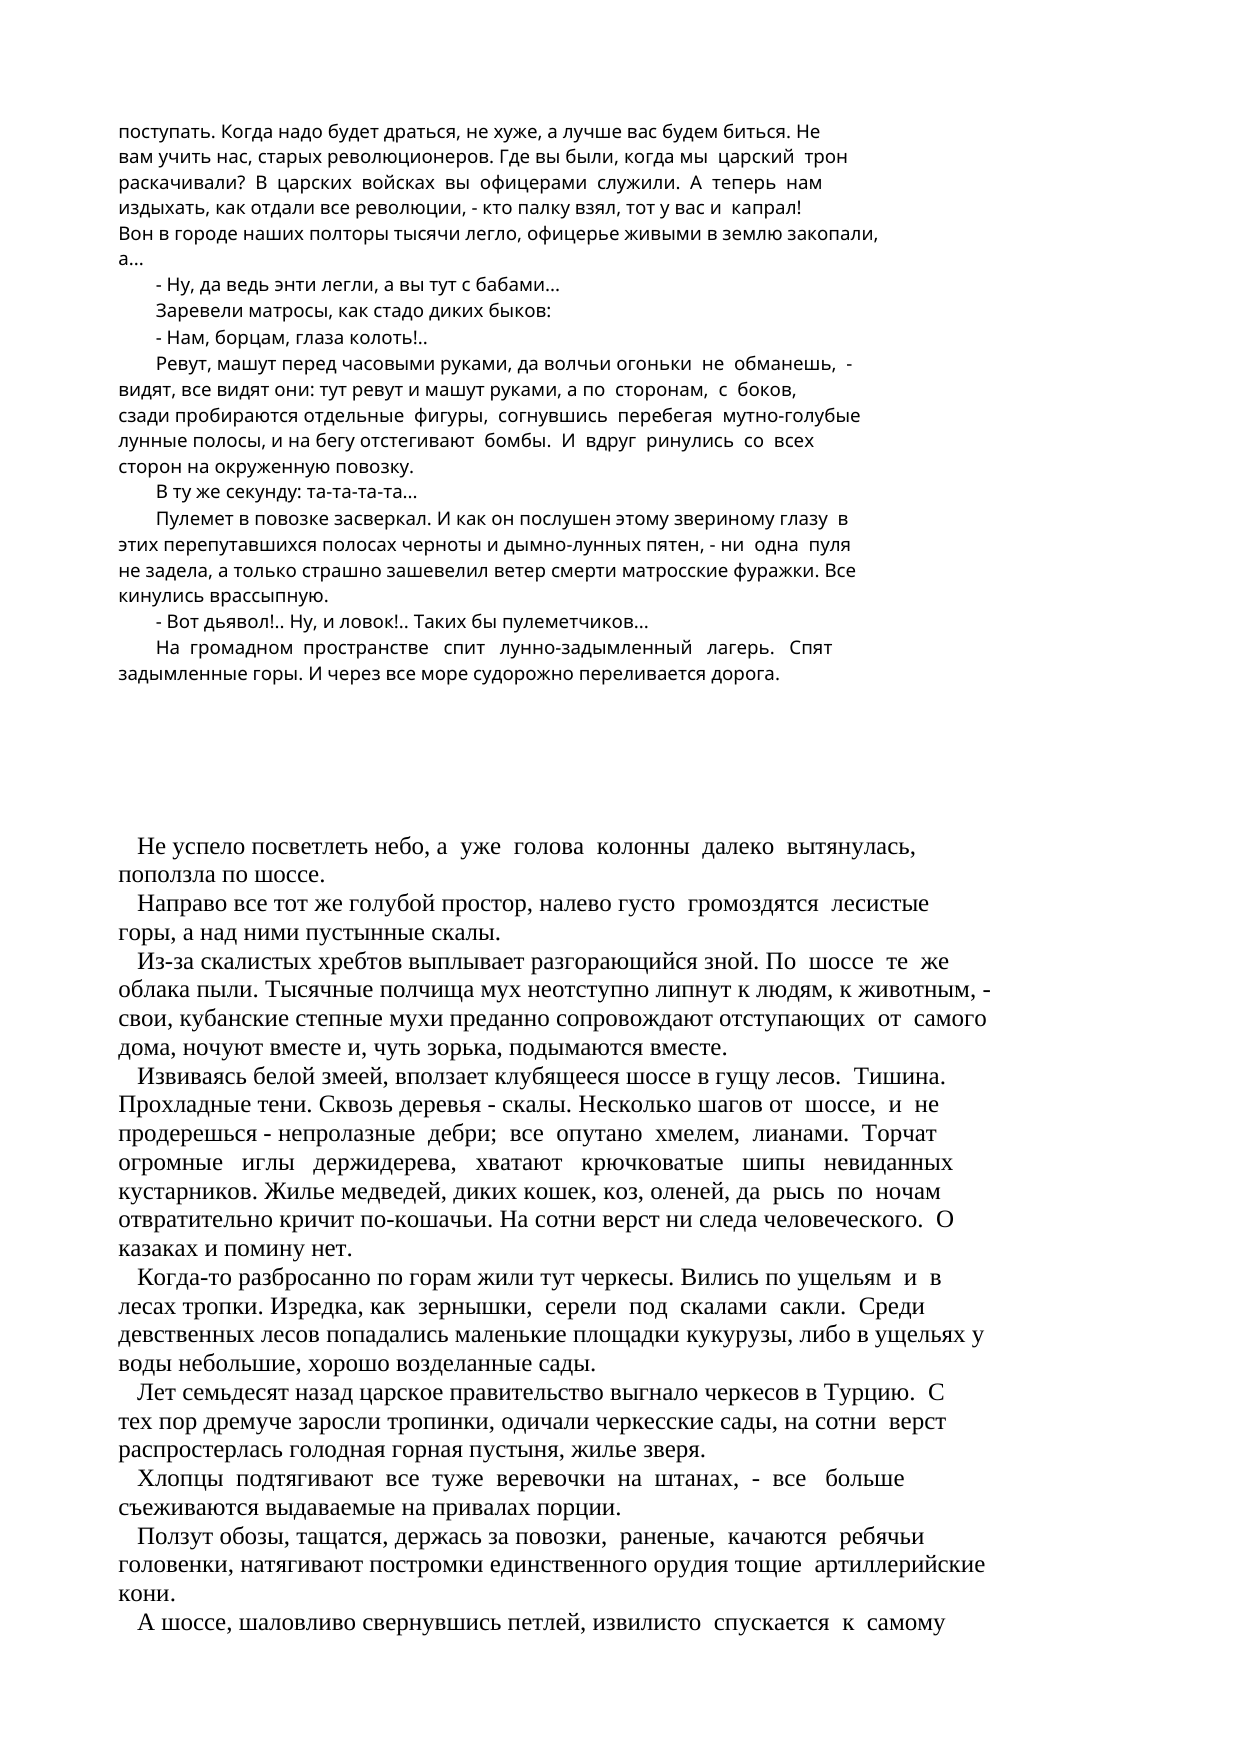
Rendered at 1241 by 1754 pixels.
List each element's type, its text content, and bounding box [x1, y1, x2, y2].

text не задела, а только страшно зашевелил ветер смерти матросские фуражки. Все [118, 557, 1122, 582]
text кустарников. Жилье медведей, диких кошек, коз, оленей, да рысь по ночам [118, 1176, 1122, 1204]
text - Нам, борцам, глаза колоть!.. [118, 324, 1122, 350]
text Ревут, машут перед часовыми руками, да волчьи огоньки не обманешь, - [118, 350, 1122, 377]
text Когда-то разбросанно по горам жили тут черкесы. Вились по ущельям и в [118, 1262, 1122, 1291]
text Ползут обозы, тащатся, держась за повозки, раненые, качаются ребячьи [118, 1521, 1122, 1549]
text а... [118, 246, 1122, 271]
text сзади пробираются отдельные фигуры, согнувшись перебегая мутно-голубые [118, 402, 1122, 428]
text казаках и помину нет. [118, 1233, 1122, 1262]
text Заревели матросы, как стадо диких быков: [118, 298, 1122, 324]
text поползла по шоссе. [118, 859, 1122, 888]
text Вон в городе наших полторы тысячи легло, офицерье живыми в землю закопали, [118, 220, 1122, 246]
text издыхать, как отдали все революции, - кто палку взял, тот у вас и капрал! [118, 195, 1122, 220]
text тех пор дремуче заросли тропинки, одичали черкесские сады, на сотни верст [118, 1406, 1122, 1434]
text отвратительно кричит по-кошачьи. На сотни верст ни следа человеческого. О [118, 1204, 1122, 1233]
text На громадном пространстве спит лунно-задымленный лагерь. Спят [118, 634, 1122, 661]
text задымленные горы. И через все море судорожно переливается дорога. [118, 661, 1122, 686]
text Направо все тот же голубой простор, налево густо громоздятся лесистые [118, 888, 1122, 917]
text огромные иглы держидерева, хватают крючковатые шипы невиданных [118, 1147, 1122, 1176]
text девственных лесов попадались маленькие площадки кукурузы, либо в ущельях у [118, 1319, 1122, 1348]
text головенки, натягивают постромки единственного орудия тощие артиллерийские [118, 1549, 1122, 1578]
text горы, а над ними пустынные скалы. [118, 917, 1122, 946]
text Прохладные тени. Сквозь деревья - скалы. Несколько шагов от шоссе, и не [118, 1089, 1122, 1118]
text Лет семьдесят назад царское правительство выгнало черкесов в Турцию. С [118, 1377, 1122, 1406]
text облака пыли. Тысячные полчища мух неотступно липнут к людям, к животным, - [118, 974, 1122, 1003]
text лесах тропки. Изредка, как зернышки, серели под скалами сакли. Среди [118, 1291, 1122, 1319]
text воды небольшие, хорошо возделанные сады. [118, 1348, 1122, 1377]
text вам учить нас, старых революционеров. Где вы были, когда мы царский трон [118, 144, 1122, 169]
text поступать. Когда надо будет драться, не хуже, а лучше вас будем биться. Не [118, 118, 1122, 144]
text Из-за скалистых хребтов выплывает разгорающийся зной. По шоссе те же [118, 946, 1122, 974]
text дома, ночуют вместе и, чуть зорька, подымаются вместе. [118, 1032, 1122, 1061]
text Пулемет в повозке засверкал. И как он послушен этому звериному глазу в [118, 505, 1122, 531]
text Не успело посветлеть небо, а уже голова колонны далеко вытянулась, [118, 831, 1122, 859]
text В ту же секунду: та-та-та-та... [118, 479, 1122, 505]
text лунные полосы, и на бегу отстегивают бомбы. И вдруг ринулись со всех [118, 428, 1122, 453]
text видят, все видят они: тут ревут и машут руками, а по сторонам, с боков, [118, 377, 1122, 402]
text кинулись врассыпную. [118, 582, 1122, 608]
text свои, кубанские степные мухи преданно сопровождают отступающих от самого [118, 1003, 1122, 1032]
text съеживаются выдаваемые на привалах порции. [118, 1492, 1122, 1521]
text А шоссе, шаловливо свернувшись петлей, извилисто спускается к самому [118, 1607, 1122, 1636]
text - Вот дьявол!.. Ну, и ловок!.. Таких бы пулеметчиков... [118, 608, 1122, 634]
text кони. [118, 1578, 1122, 1607]
text Извиваясь белой змеей, вползает клубящееся шоссе в гущу лесов. Тишина. [118, 1061, 1122, 1089]
text продерешься - непролазные дебри; все опутано хмелем, лианами. Торчат [118, 1118, 1122, 1147]
text распростерлась голодная горная пустыня, жилье зверя. [118, 1434, 1122, 1463]
text раскачивали? В царских войсках вы офицерами служили. А теперь нам [118, 169, 1122, 195]
text этих перепутавшихся полосах черноты и дымно-лунных пятен, - ни одна пуля [118, 531, 1122, 557]
text Хлопцы подтягивают все туже веревочки на штанах, - все больше [118, 1463, 1122, 1492]
text сторон на окруженную повозку. [118, 453, 1122, 479]
text - Ну, да ведь энти легли, а вы тут с бабами... [118, 271, 1122, 298]
